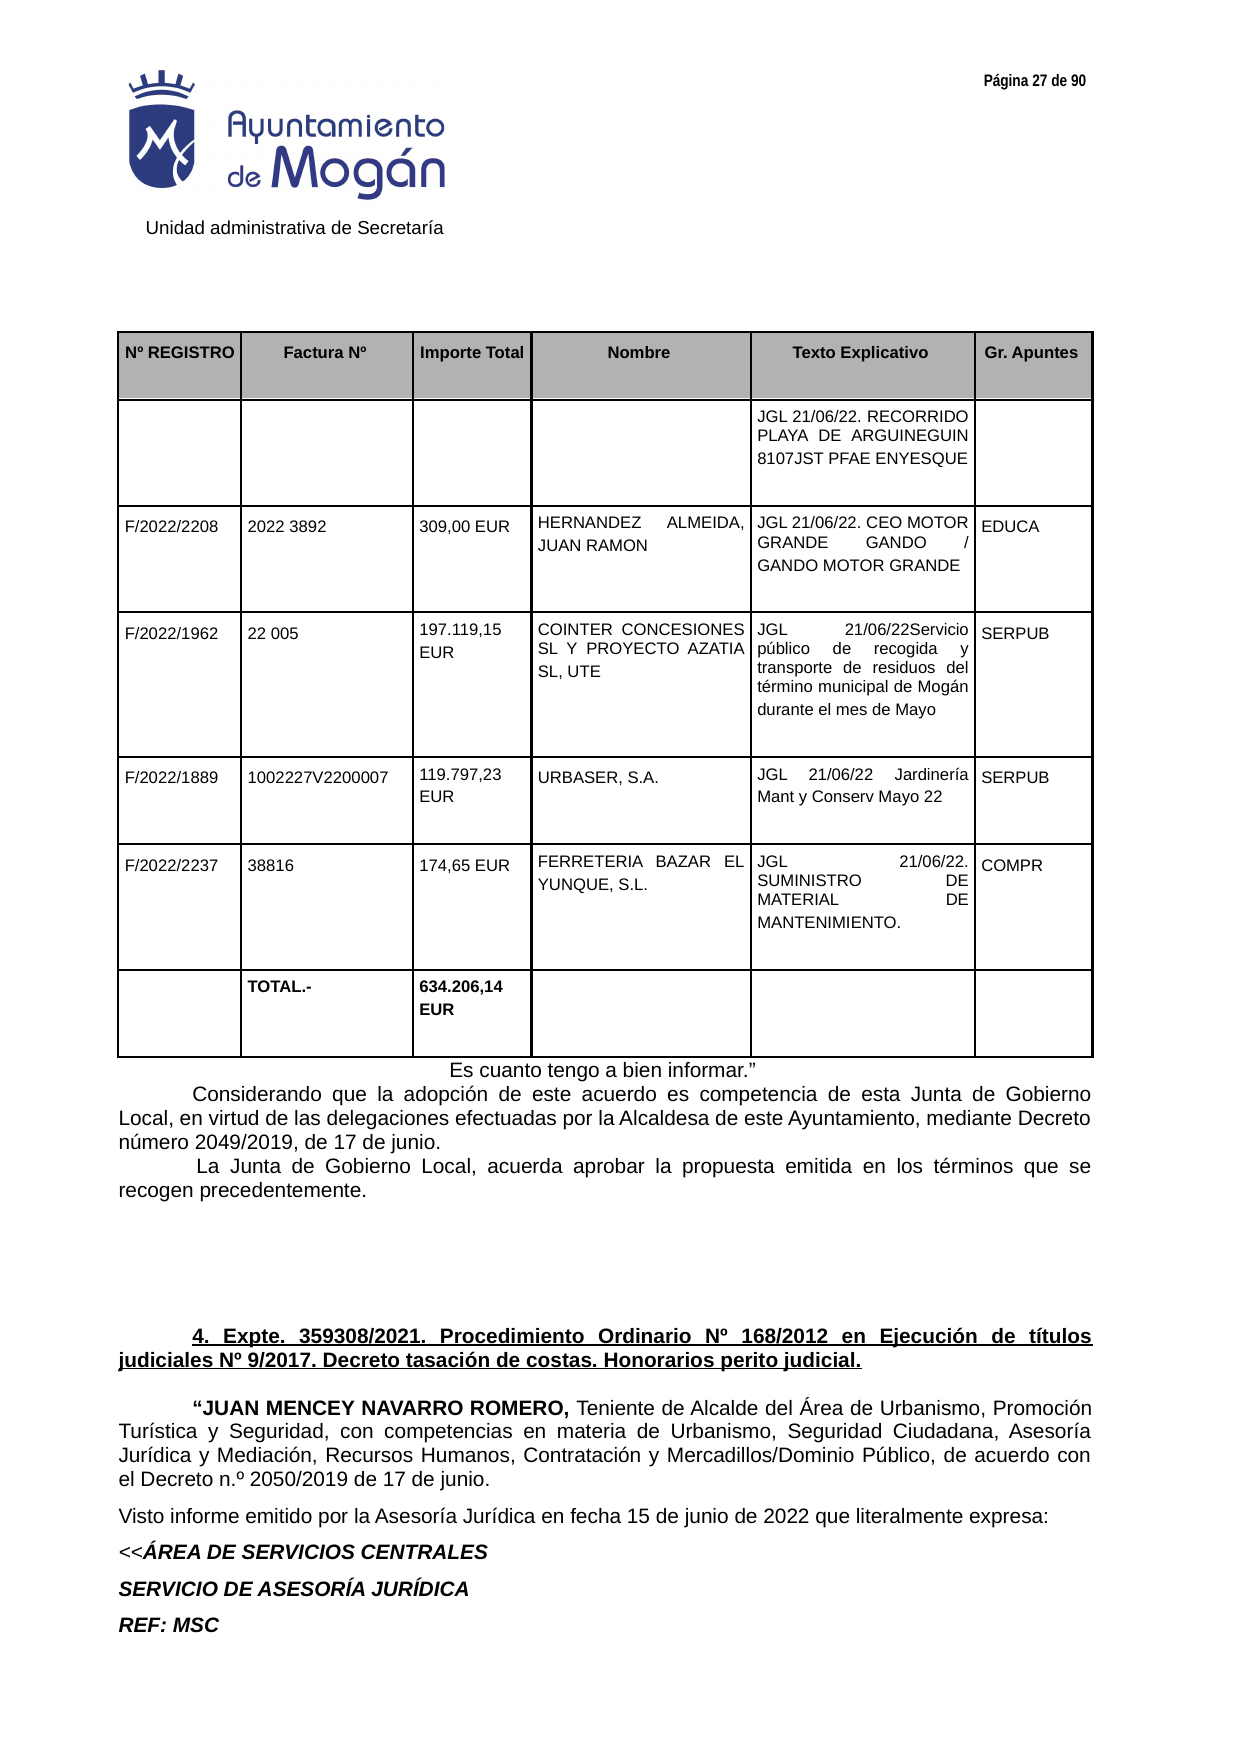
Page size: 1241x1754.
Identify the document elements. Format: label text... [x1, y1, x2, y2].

table_cell 2022 3892 [242, 507, 412, 611]
text <<ÁREA DE SERVICIOS CENTRALES [118, 1540, 1092, 1564]
table_cell JGL 21/06/22. CEO MOTOR GRANDE GANDO / GANDO MOTOR GRANDE [752, 507, 974, 611]
table_cell 634.206,14 EUR [414, 971, 530, 1056]
table_cell [414, 401, 530, 505]
table_cell 1002227V2200007 [242, 758, 412, 843]
table_cell [242, 401, 412, 505]
table_cell COMPR [976, 845, 1091, 969]
table_cell F/2022/1889 [119, 758, 240, 843]
table_cell [752, 971, 974, 1056]
table_cell JGL 21/06/22Servicio público de recogida y transporte de residuos del término municipal de Mogán durante el mes de Mayo [752, 613, 974, 756]
table_cell JGL 21/06/22 Jardinería Mant y Conserv Mayo 22 [752, 758, 974, 843]
table_header Nombre [533, 333, 750, 398]
text Considerando que la adopción de este acuerdo es competencia de esta Junta de Gobierno Local, en virtud de las delegaciones efectuadas por la Alcaldesa de este Ayuntamiento, mediante Decreto número 2049/2019, de 17 de junio. [118, 1082, 1092, 1154]
table_cell [533, 401, 750, 505]
table_header Nº REGISTRO [119, 333, 240, 398]
table_cell FERRETERIA BAZAR EL YUNQUE, S.L. [533, 845, 750, 969]
table_cell F/2022/2208 [119, 507, 240, 611]
table_cell [976, 971, 1091, 1056]
table_header Texto Explicativo [752, 333, 974, 398]
table_cell URBASER, S.A. [533, 758, 750, 843]
text REF: MSC [118, 1613, 1092, 1637]
table_cell F/2022/1962 [119, 613, 240, 756]
table_cell [119, 401, 240, 505]
table_cell TOTAL.- [242, 971, 412, 1056]
table_cell COINTER CONCESIONES SL Y PROYECTO AZATIA SL, UTE [533, 613, 750, 756]
text Visto informe emitido por la Asesoría Jurídica en fecha 15 de junio de 2022 que literalmente expresa: [118, 1504, 1092, 1528]
table_header Factura Nº [242, 333, 412, 398]
text “JUAN MENCEY NAVARRO ROMERO, Teniente de Alcalde del Área de Urbanismo, Promoción Turística y Seguridad, con competencias en materia de Urbanismo, Seguridad Ciudadana, Asesoría Jurídica y Mediación, Recursos Humanos, Contratación y Mercadillos/Dominio Público, de acuerdo con el Decreto n.º 2050/2019 de 17 de junio. [118, 1395, 1092, 1491]
table_header Importe Total [414, 333, 530, 398]
text La Junta de Gobierno Local, acuerda aprobar la propuesta emitida en los términos que se recogen precedentemente. [118, 1154, 1092, 1202]
text Es cuanto tengo a bien informar.” [118, 1058, 1092, 1082]
table_cell 197.119,15 EUR [414, 613, 530, 756]
table_cell EDUCA [976, 507, 1091, 611]
table_cell SERPUB [976, 613, 1091, 756]
text 4. Expte. 359308/2021. Procedimiento Ordinario Nº 168/2012 en Ejecución de títulos judiciales Nº 9/2017. Decreto tasación de costas. Honorarios perito judicial. [118, 1323, 1092, 1371]
table_cell 22 005 [242, 613, 412, 756]
table_cell 38816 [242, 845, 412, 969]
table_cell 174,65 EUR [414, 845, 530, 969]
table_cell [533, 971, 750, 1056]
table_cell [976, 401, 1091, 505]
text SERVICIO DE ASESORÍA JURÍDICA [118, 1577, 1092, 1601]
table_cell JGL 21/06/22. RECORRIDO PLAYA DE ARGUINEGUIN 8107JST PFAE ENYESQUE [752, 401, 974, 505]
table_cell 119.797,23 EUR [414, 758, 530, 843]
table_cell JGL 21/06/22. SUMINISTRO DE MATERIAL DE MANTENIMIENTO. [752, 845, 974, 969]
table_cell [119, 971, 240, 1056]
table_cell HERNANDEZ ALMEIDA, JUAN RAMON [533, 507, 750, 611]
table_cell SERPUB [976, 758, 1091, 843]
table_cell 309,00 EUR [414, 507, 530, 611]
table_cell F/2022/2237 [119, 845, 240, 969]
picture [128, 70, 445, 206]
table_header Gr. Apuntes [976, 333, 1091, 398]
